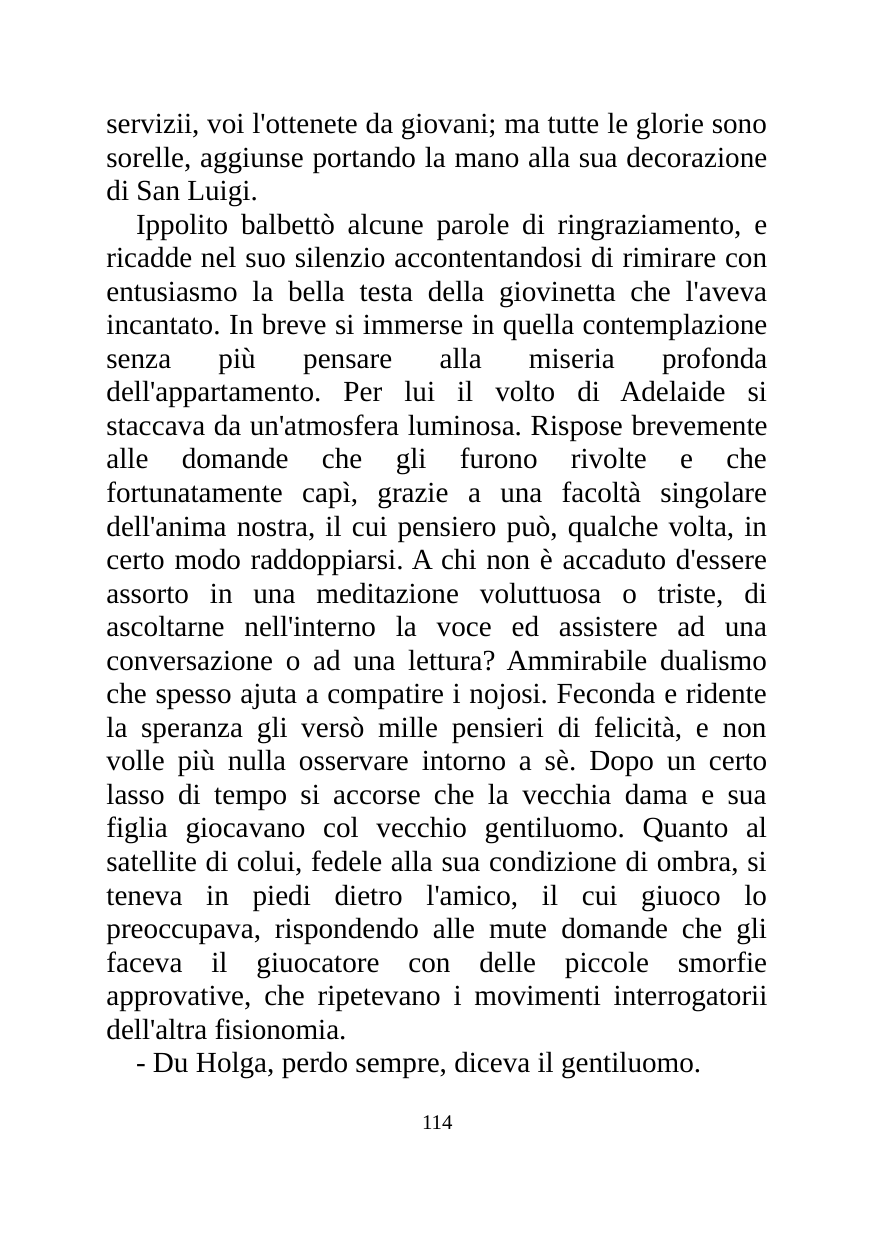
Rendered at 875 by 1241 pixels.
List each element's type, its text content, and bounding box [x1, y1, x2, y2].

text servizii, voi l'ottenete da giovani; ma tutte le glorie sono sorelle, aggiunse portando la mano alla sua decorazione di San Luigi. [106, 106, 768, 207]
text - Du Holga, perdo sempre, diceva il gentiluomo. [106, 1045, 768, 1079]
text Ippolito balbettò alcune parole di ringraziamento, e ricadde nel suo silenzio accontentandosi di rimirare con entusiasmo la bella testa della giovinetta che l'aveva incantato. In breve si immerse in quella contemplazione senza più pensare alla miseria profonda dell'appartamento. Per lui il volto di Adelaide si staccava da un'atmosfera luminosa. Rispose brevemente alle domande che gli furono rivolte e che fortunatamente capì, grazie a una facoltà singolare dell'anima nostra, il cui pensiero può, qualche volta, in certo modo raddoppiarsi. A chi non è accaduto d'essere assorto in una meditazione voluttuosa o triste, di ascoltarne nell'interno la voce ed assistere ad una conversazione o ad una lettura? Ammirabile dualismo che spesso ajuta a compatire i nojosi. Feconda e ridente la speranza gli versò mille pensieri di felicità, e non volle più nulla osservare intorno a sè. Dopo un certo lasso di tempo si accorse che la vecchia dama e sua figlia giocavano col vecchio gentiluomo. Quanto al satellite di colui, fedele alla sua condizione di ombra, si teneva in piedi dietro l'amico, il cui giuoco lo preoccupava, rispondendo alle mute domande che gli faceva il giuocatore con delle piccole smorfie approvative, che ripetevano i movimenti interrogatorii dell'altra fisionomia. [106, 207, 768, 1045]
